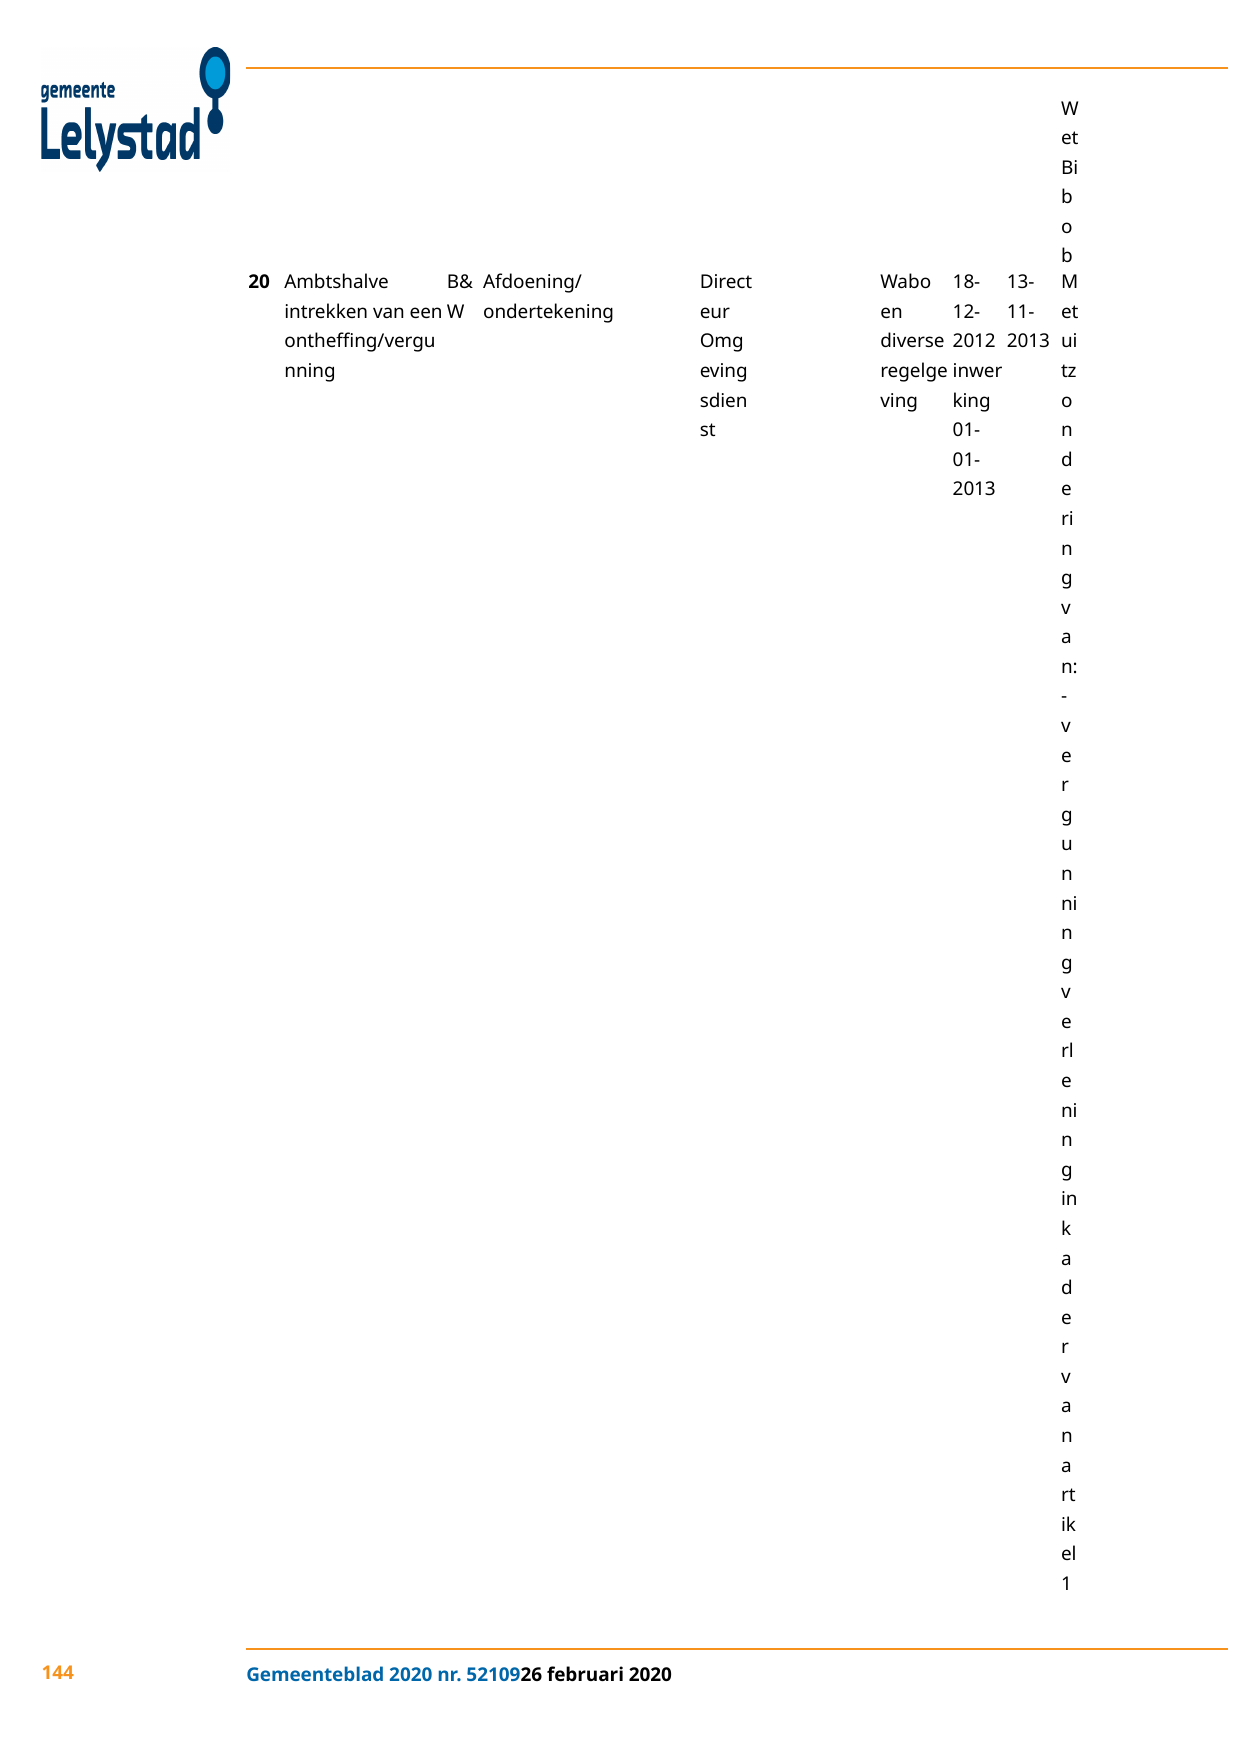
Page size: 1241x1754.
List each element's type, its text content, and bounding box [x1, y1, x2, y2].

table_cell [248, 95, 284, 268]
table_cell [1007, 95, 1061, 268]
table_cell 18-12-2012 inwerking 01-01-2013 [953, 269, 1007, 1596]
table_cell Wabo en diverse regelgeving [880, 269, 952, 1596]
table_cell [880, 95, 952, 268]
table_cell [483, 95, 699, 268]
table_cell Afdoening/ondertekening [483, 269, 699, 1596]
table_cell Directeur Omgevingsdienst [700, 269, 754, 1596]
table_cell [754, 95, 826, 268]
table_cell [826, 95, 880, 268]
table_cell [447, 95, 483, 268]
table_cell Ambtshalve intrekken van een ontheffing/vergunning [284, 269, 447, 1596]
table_cell [826, 269, 880, 1596]
table_cell [953, 95, 1007, 268]
table_cell [284, 95, 447, 268]
table_cell [700, 95, 754, 268]
table_cell 20 [248, 269, 284, 1596]
table_cell B&W [447, 269, 483, 1596]
table_cell Met uitzondering van: - vergunningverlening in kader van artikel 1 [1061, 269, 1079, 1596]
table_cell [754, 269, 826, 1596]
table_cell 13-11-2013 [1007, 269, 1061, 1596]
picture [41, 47, 231, 172]
table_cell Wet Bibob [1061, 95, 1079, 268]
